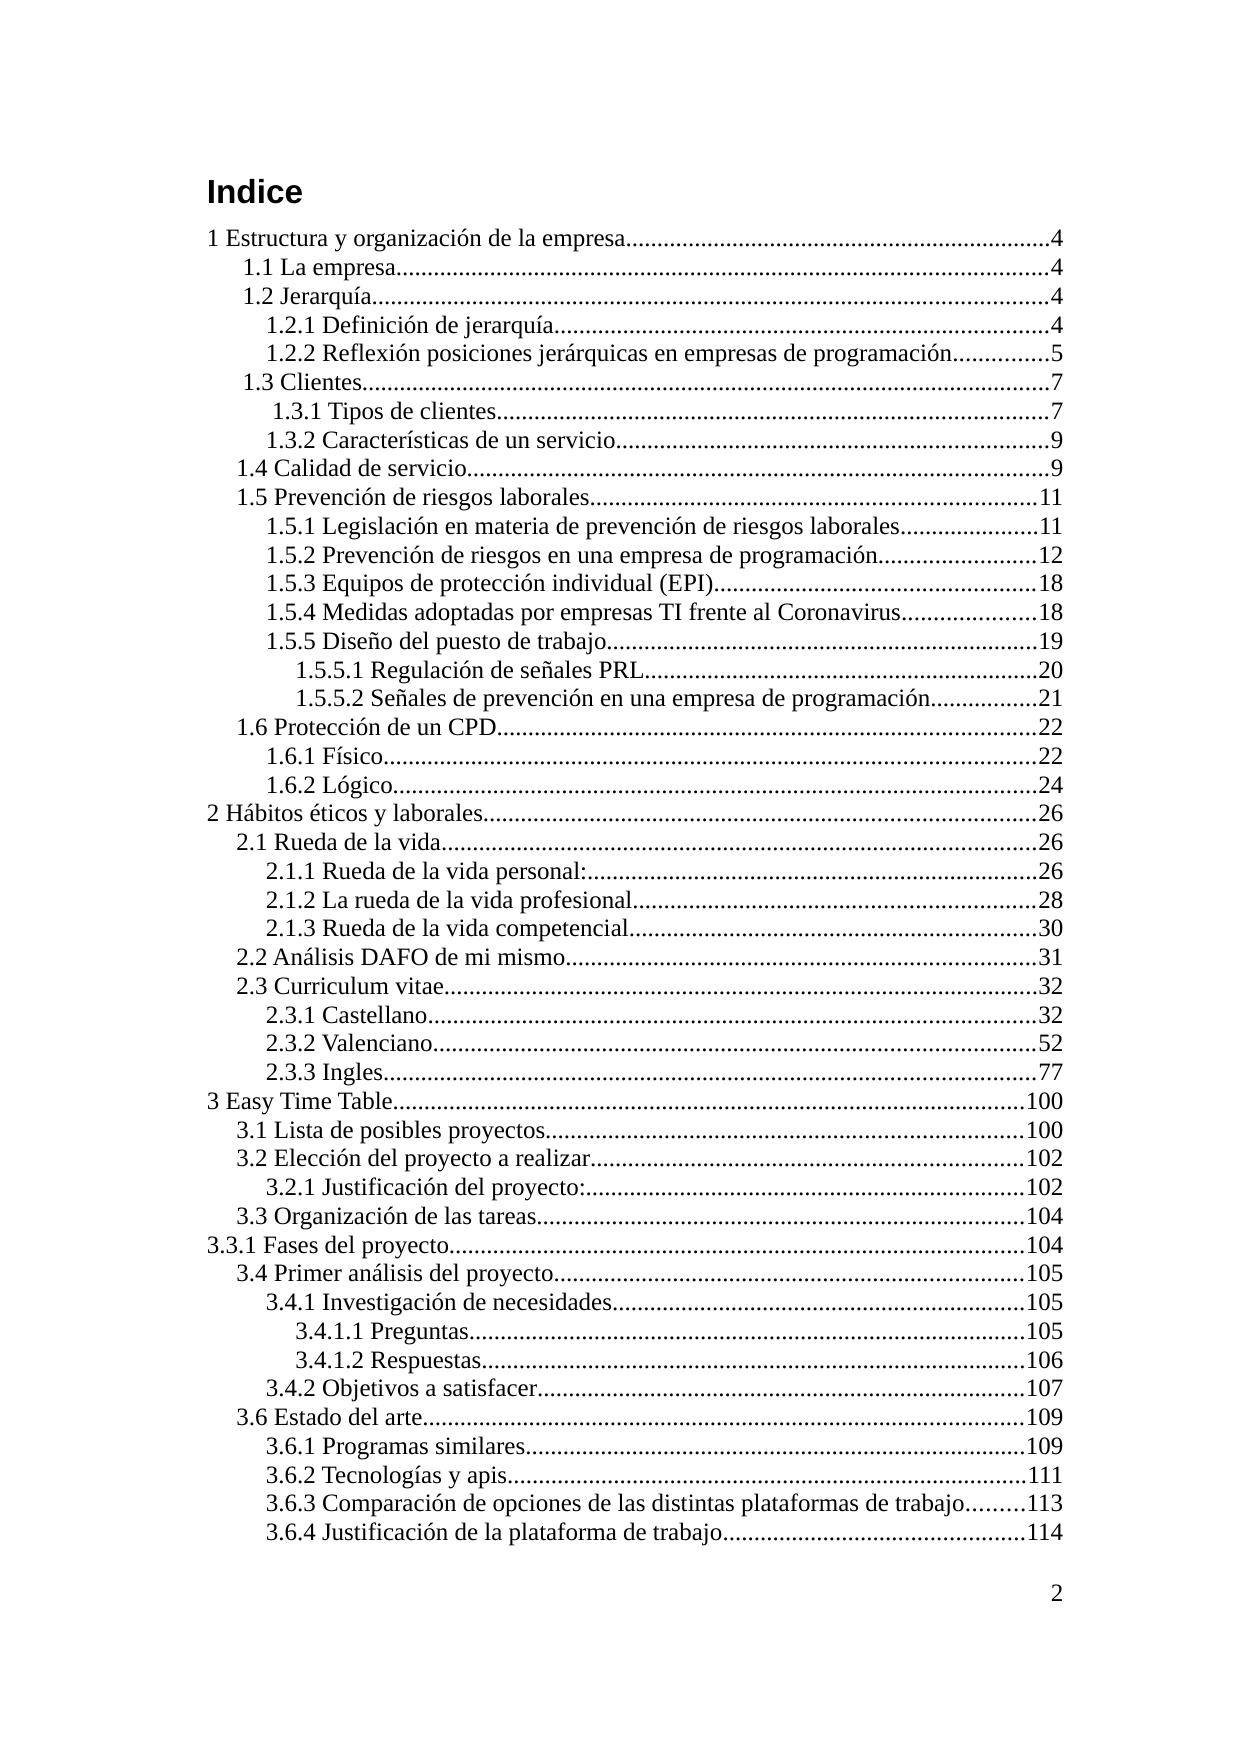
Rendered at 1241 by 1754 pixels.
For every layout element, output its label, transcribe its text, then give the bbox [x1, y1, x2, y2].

text 1.6.2 Lógico 24 [266, 770, 1063, 798]
text 1 Estructura y organización de la empresa 4 [207, 223, 1063, 252]
text 3.6.2 Tecnologías y apis 111 [266, 1460, 1063, 1488]
text 1.5.2 Prevención de riesgos en una empresa de programación 12 [266, 540, 1063, 568]
text 2.3.3 Ingles 77 [266, 1057, 1063, 1086]
text 2.3.2 Valenciano 52 [266, 1028, 1063, 1057]
text 2.1.2 La rueda de la vida profesional 28 [266, 885, 1063, 913]
text 3.6 Estado del arte 109 [236, 1402, 1063, 1431]
text 3.6.1 Programas similares 109 [266, 1431, 1063, 1460]
text 1.5 Prevención de riesgos laborales 11 [236, 482, 1063, 511]
text 3.1 Lista de posibles proyectos 100 [236, 1115, 1063, 1143]
text 1.2.1 Definición de jerarquía 4 [266, 310, 1063, 338]
text 2.3 Curriculum vitae 32 [236, 971, 1063, 1000]
text 1.5.1 Legislación en materia de prevención de riesgos laborales 11 [266, 511, 1063, 540]
text 1.2.2 Reflexión posiciones jerárquicas en empresas de programación 5 [266, 338, 1063, 367]
text 3.6.3 Comparación de opciones de las distintas plataformas de trabajo 113 [266, 1488, 1063, 1517]
text 3.2 Elección del proyecto a realizar 102 [236, 1143, 1063, 1172]
text 1.2 Jerarquía 4 [236, 281, 1063, 310]
text 3.3.1 Fases del proyecto 104 [207, 1230, 1063, 1258]
text 1.4 Calidad de servicio 9 [236, 453, 1063, 482]
text 3.4.2 Objetivos a satisfacer 107 [266, 1373, 1063, 1402]
text 3.2.1 Justificación del proyecto: 102 [266, 1172, 1063, 1201]
text 3 Easy Time Table 100 [207, 1086, 1063, 1115]
text 1.3 Clientes 7 [236, 367, 1063, 396]
subtitle Indice [207, 173, 1063, 211]
text 1.5.5.2 Señales de prevención en una empresa de programación. 21 [295, 683, 1063, 712]
text 1.6 Protección de un CPD 22 [236, 712, 1063, 741]
text 3.6.4 Justificación de la plataforma de trabajo 114 [266, 1517, 1063, 1546]
text 1.3.1 Tipos de clientes 7 [266, 396, 1063, 425]
text 3.4.1 Investigación de necesidades 105 [266, 1287, 1063, 1316]
text 3.4.1.2 Respuestas 106 [295, 1345, 1063, 1373]
text 1.5.3 Equipos de protección individual (EPI) 18 [266, 568, 1063, 597]
text 2.1 Rueda de la vida 26 [236, 827, 1063, 856]
text 1.5.4 Medidas adoptadas por empresas TI frente al Coronavirus 18 [266, 597, 1063, 626]
text 1.5.5 Diseño del puesto de trabajo 19 [266, 626, 1063, 655]
text 1.5.5.1 Regulación de señales PRL 20 [295, 655, 1063, 683]
text 1.3.2 Características de un servicio 9 [266, 425, 1063, 453]
text 2.1.3 Rueda de la vida competencial 30 [266, 913, 1063, 942]
text 3.4 Primer análisis del proyecto 105 [236, 1258, 1063, 1287]
text 2.3.1 Castellano 32 [266, 1000, 1063, 1028]
text 2.1.1 Rueda de la vida personal: 26 [266, 856, 1063, 885]
text 1.6.1 Físico 22 [266, 741, 1063, 770]
text 2 Hábitos éticos y laborales 26 [207, 798, 1063, 827]
text 1.1 La empresa 4 [236, 252, 1063, 281]
text 3.3 Organización de las tareas 104 [236, 1201, 1063, 1230]
text 3.4.1.1 Preguntas 105 [295, 1316, 1063, 1345]
text 2.2 Análisis DAFO de mi mismo 31 [236, 942, 1063, 971]
